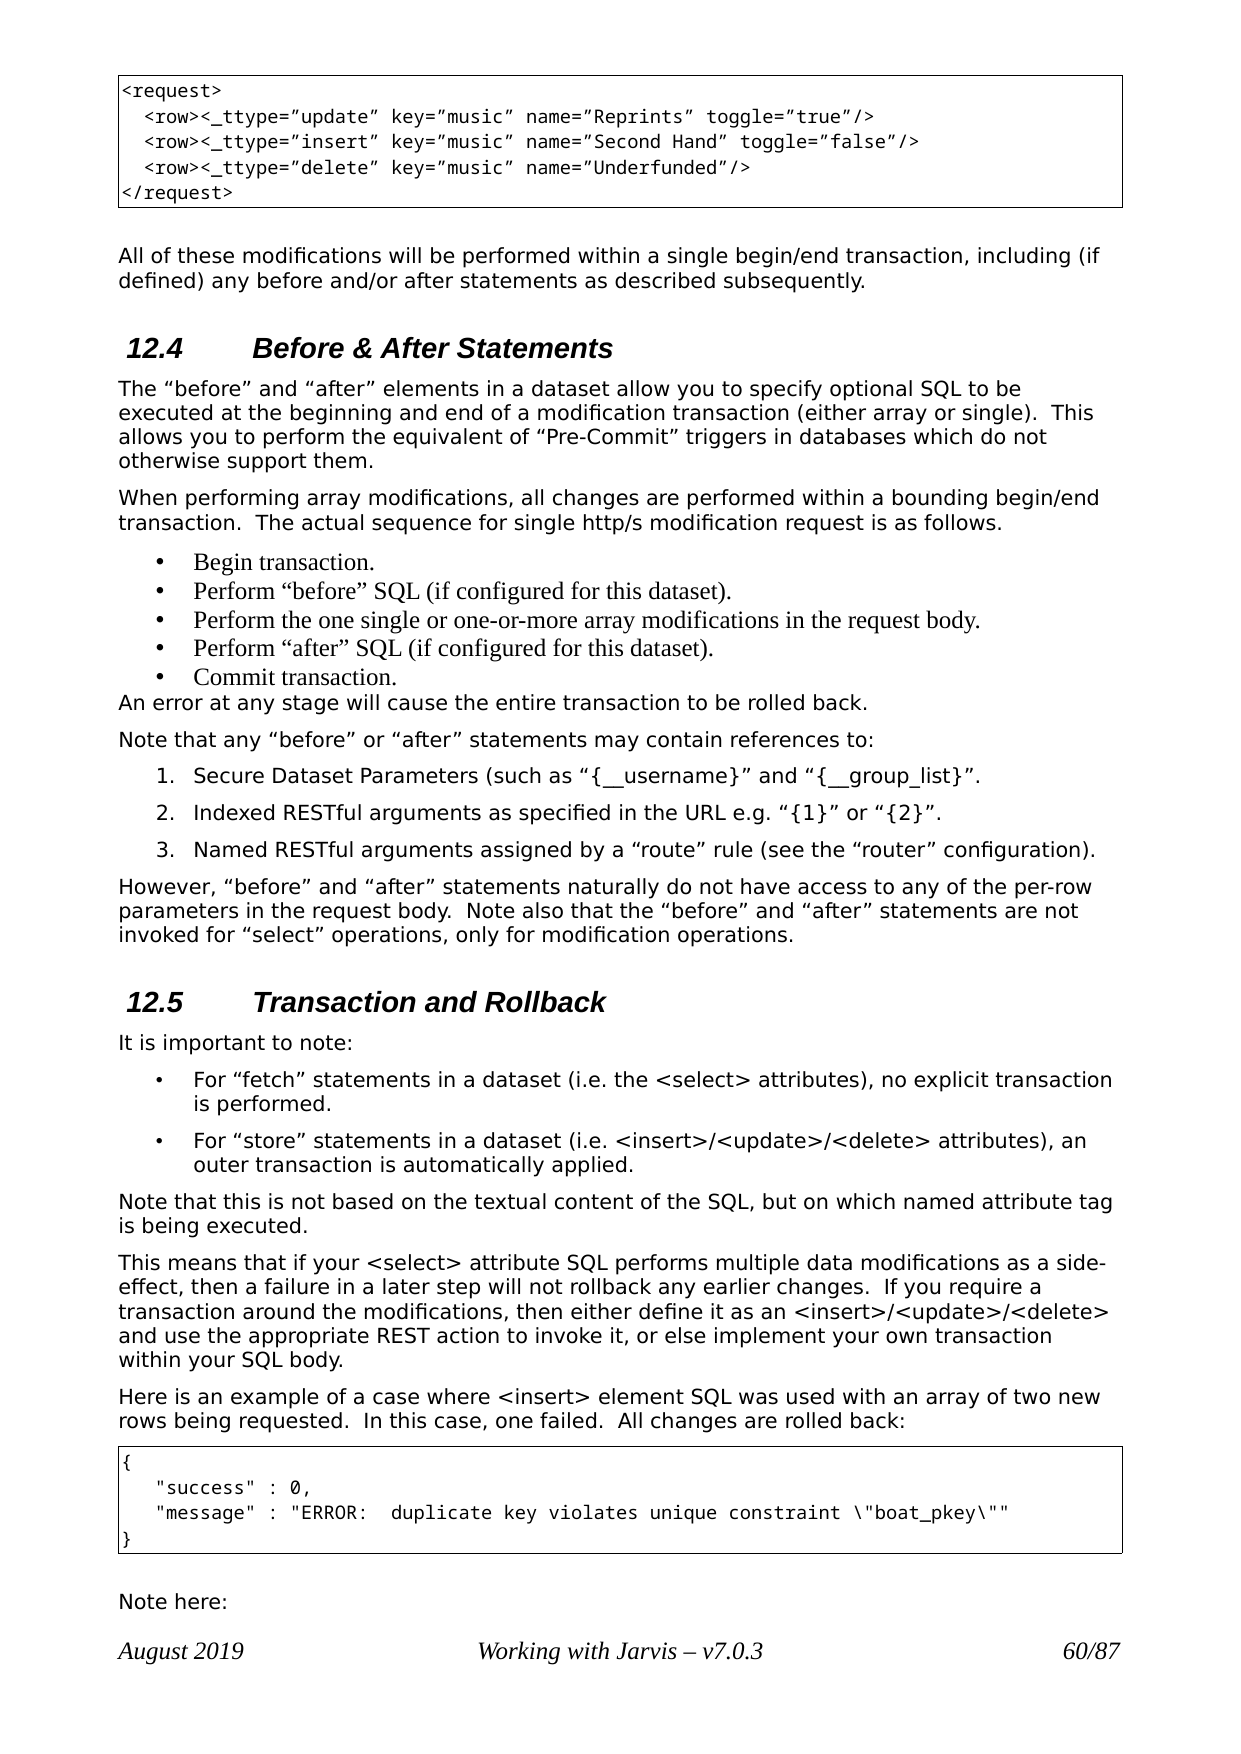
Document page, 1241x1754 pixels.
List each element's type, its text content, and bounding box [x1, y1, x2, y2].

text When performing array modifications, all changes are performed within a bounding begin/end transaction. The actual sequence for single http/s modification request is as follows. [118, 486, 1122, 535]
text <row><_ttype=”delete” key=”music” name=”Underfunded”/> [119, 152, 1122, 177]
list Secure Dataset Parameters (such as “{__username}” and “{__group_list}”. [156, 764, 1122, 789]
list Perform “before” SQL (if configured for this dataset). [156, 576, 1122, 605]
text "message" : "ERROR: duplicate key violates unique constraint \"boat_pkey\"" [119, 1497, 1122, 1523]
text Note that any “before” or “after” statements may contain references to: [118, 728, 1122, 752]
text This means that if your <select> attribute SQL performs multiple data modifications as a side-effect, then a failure in a later step will not rollback any earlier changes. If you require a transaction around the modifications, then either define it as an <insert>/<update>/<delete> and use the appropriate REST action to invoke it, or else implement your own transaction within your SQL body. [118, 1251, 1122, 1372]
text All of these modifications will be performed within a single begin/end transaction, including (if defined) any before and/or after statements as described subsequently. [118, 244, 1122, 293]
text However, “before” and “after” statements naturally do not have access to any of the per-row parameters in the request body. Note also that the “before” and “after” statements are not invoked for “select” operations, only for modification operations. [118, 875, 1122, 948]
list Begin transaction. [156, 547, 1122, 576]
text <row><_ttype=”update” key=”music” name=”Reprints” toggle=”true”/> [119, 101, 1122, 126]
text Note that this is not based on the textual content of the SQL, but on which named attribute tag is being executed. [118, 1190, 1122, 1239]
list Perform the one single or one-or-more array modifications in the request body. [156, 605, 1122, 633]
text "success" : 0, [119, 1472, 1122, 1497]
text { [119, 1447, 1122, 1472]
text <row><_ttype=”insert” key=”music” name=”Second Hand” toggle=”false”/> [119, 126, 1122, 152]
text </request> [119, 177, 1122, 207]
subtitle Before & After Statements [118, 331, 1122, 364]
text An error at any stage will cause the entire transaction to be rolled back. [118, 691, 1122, 715]
text Note here: [118, 1590, 1122, 1614]
text The “before” and “after” elements in a dataset allow you to specify optional SQL to be executed at the beginning and end of a modification transaction (either array or single). This allows you to perform the equivalent of “Pre-Commit” triggers in databases which do not otherwise support them. [118, 377, 1122, 474]
text <request> [119, 76, 1122, 101]
list Commit transaction. [156, 662, 1122, 691]
text Here is an example of a case where <insert> element SQL was used with an array of two new rows being requested. In this case, one failed. All changes are rolled back: [118, 1385, 1122, 1433]
text It is important to note: [118, 1031, 1122, 1056]
list Indexed RESTful arguments as specified in the URL e.g. “{1}” or “{2}”. [156, 801, 1122, 826]
list Perform “after” SQL (if configured for this dataset). [156, 633, 1122, 662]
list For “store” statements in a dataset (i.e. <insert>/<update>/<delete> attributes), an outer transaction is automatically applied. [156, 1129, 1122, 1178]
list For “fetch” statements in a dataset (i.e. the <select> attributes), no explicit transaction is performed. [156, 1068, 1122, 1117]
list Named RESTful arguments assigned by a “route” rule (see the “router” configuration). [156, 838, 1122, 862]
text } [119, 1523, 1122, 1553]
subtitle Transaction and Rollback [118, 985, 1122, 1019]
